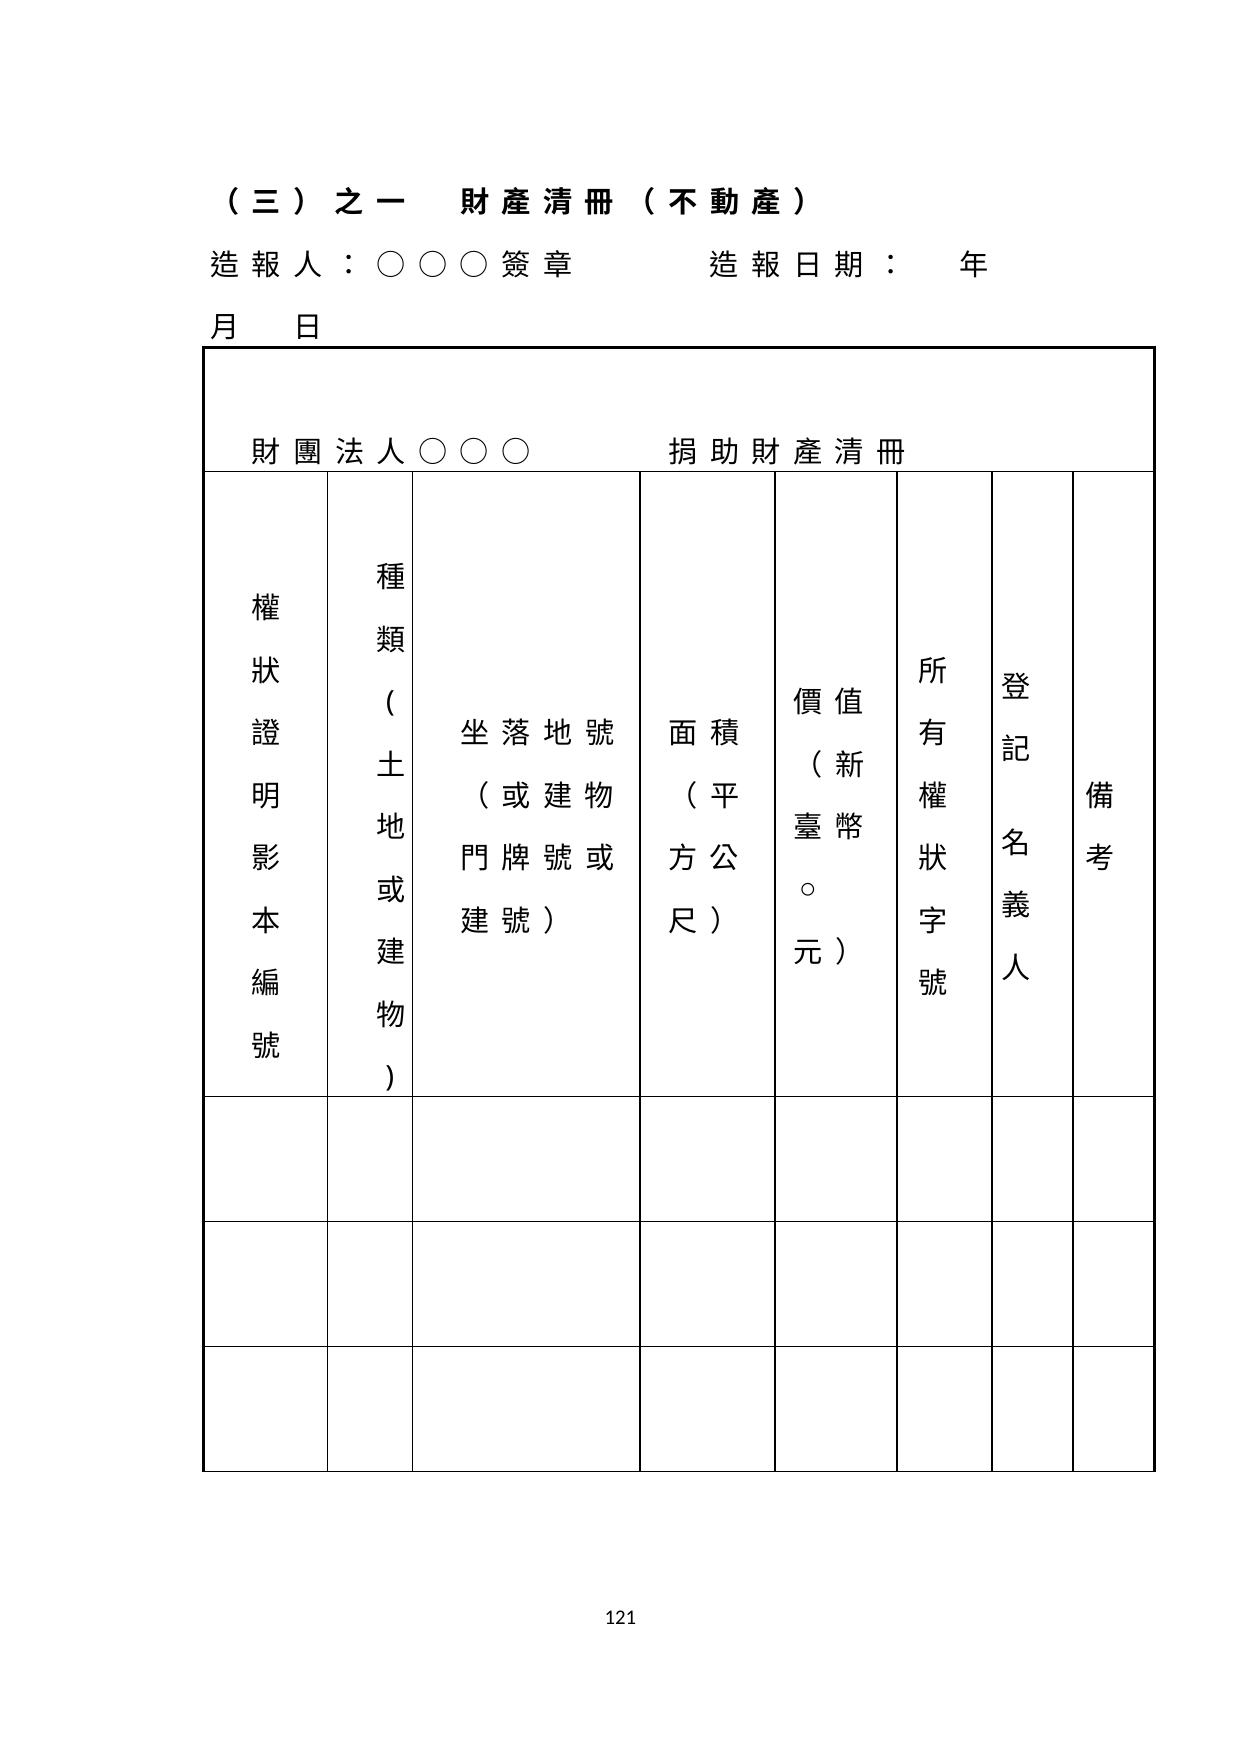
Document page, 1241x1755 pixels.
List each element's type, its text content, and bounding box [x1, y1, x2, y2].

table_cell [205, 1347, 327, 1471]
table_cell [328, 1347, 412, 1471]
table_cell 面積 （平方公尺） [641, 472, 774, 1096]
table_cell 登記 名義人 [993, 472, 1072, 1096]
table_cell [898, 1347, 991, 1471]
table_header 財團法人○○○ 捐助財產清冊 [205, 349, 1153, 471]
table_cell [993, 1222, 1072, 1346]
table_cell [993, 1097, 1072, 1221]
table_cell [328, 1222, 412, 1346]
table_cell [1074, 1097, 1153, 1221]
table_cell [776, 1097, 896, 1221]
table_cell [413, 1222, 639, 1346]
table_cell [776, 1222, 896, 1346]
table_cell [328, 1097, 412, 1221]
table_cell [898, 1222, 991, 1346]
table_cell [205, 1097, 327, 1221]
table_cell [1074, 1222, 1153, 1346]
table_cell 坐落地號（或建物門牌號或建號） [413, 472, 639, 1096]
table_cell [413, 1097, 639, 1221]
table_cell [898, 1097, 991, 1221]
table_cell [205, 1222, 327, 1346]
text 造報人：○○○簽章 造報日期： 年 月 日 [203, 221, 1037, 346]
table_cell 備考 [1074, 472, 1153, 1096]
table_cell [641, 1097, 774, 1221]
table_cell [641, 1347, 774, 1471]
table_cell 所有權狀字號 [898, 472, 991, 1096]
table_cell [993, 1347, 1072, 1471]
table_cell 權狀證明影本編號 [205, 472, 327, 1096]
table_cell [413, 1347, 639, 1471]
table_cell 種類 (土地或建物) [328, 472, 412, 1096]
text （三）之一 財產清冊（不動產） [203, 158, 1037, 221]
table_cell 價值 （新臺幣 ○元） [776, 472, 896, 1096]
table_cell [776, 1347, 896, 1471]
table_cell [641, 1222, 774, 1346]
table_cell [1074, 1347, 1153, 1471]
